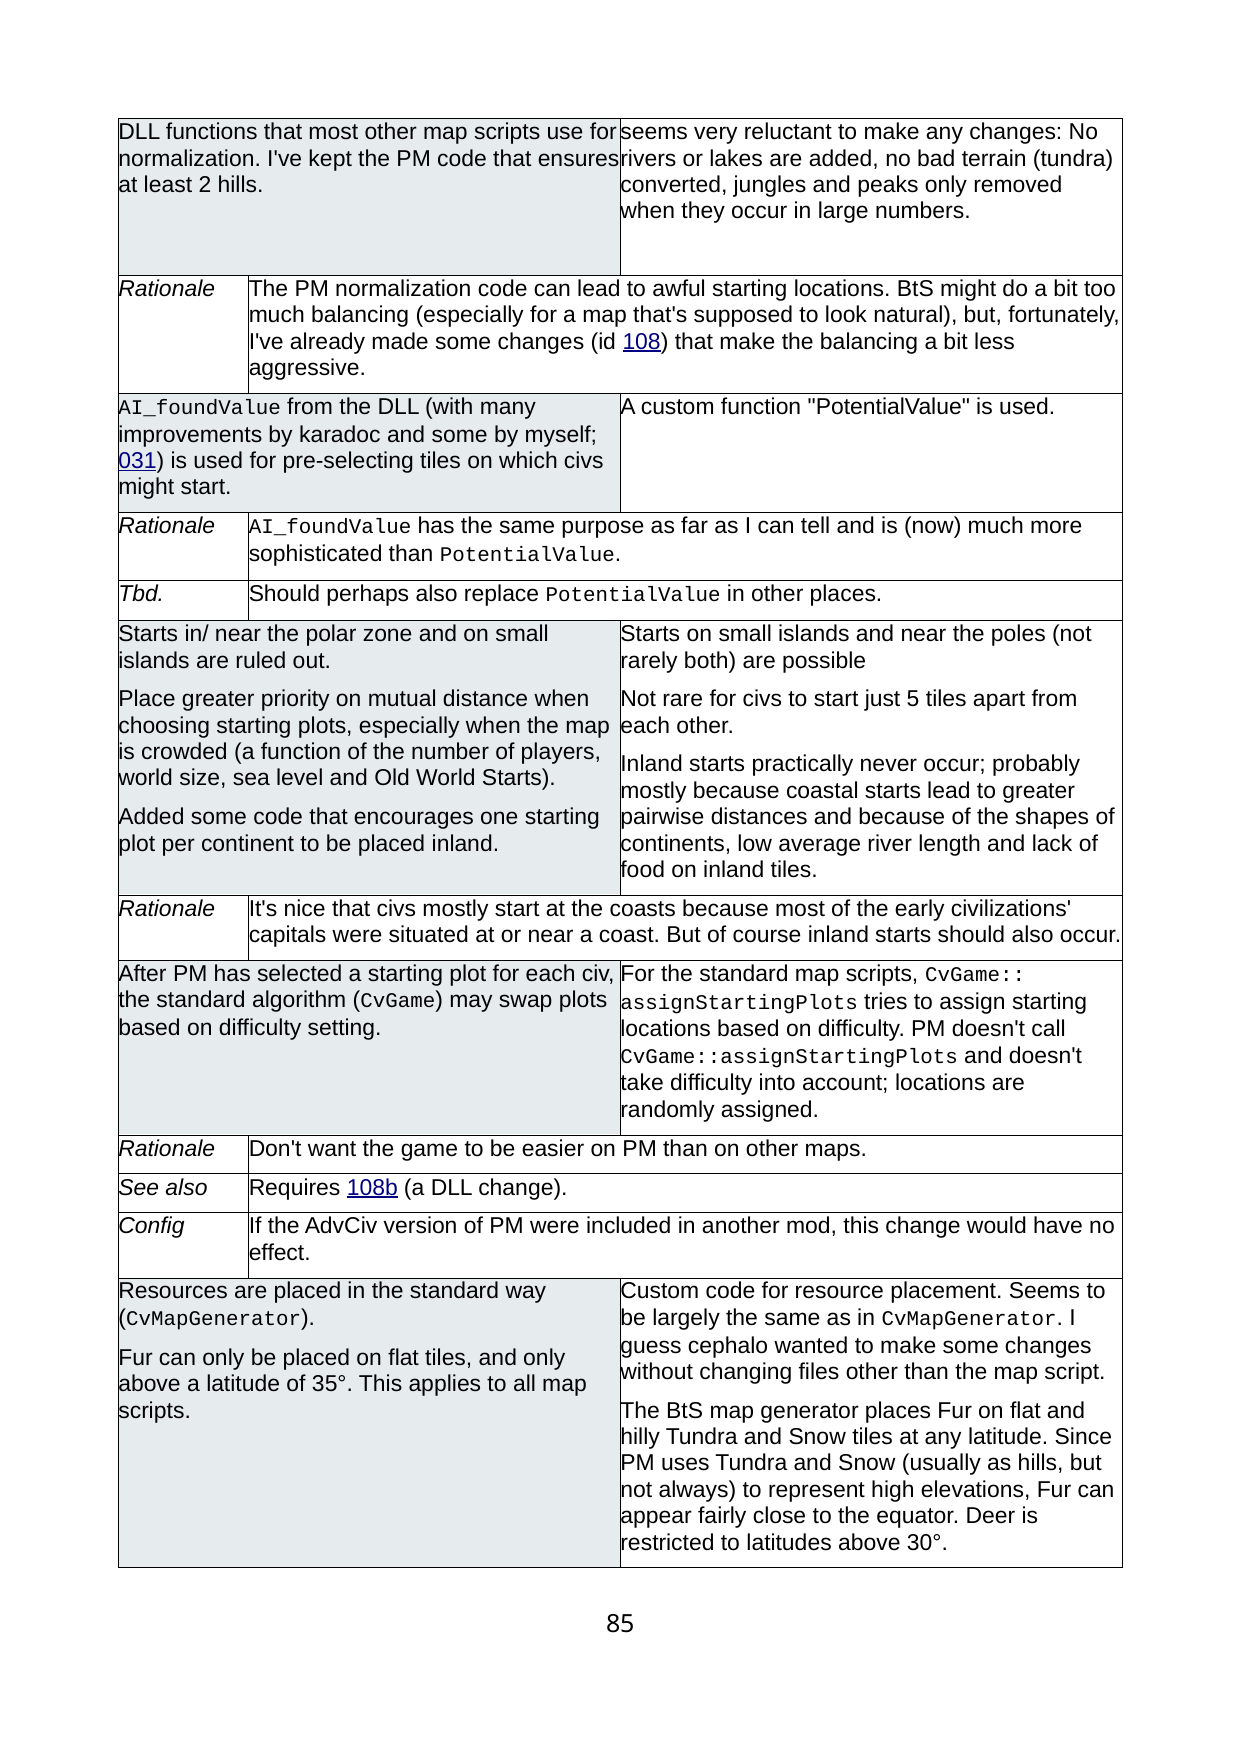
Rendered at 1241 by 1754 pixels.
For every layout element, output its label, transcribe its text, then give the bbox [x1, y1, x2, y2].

table_cell For the standard map scripts, CvGame:: assignStartingPlots tries to assign starting locations based on difficulty. PM doesn't call CvGame::assignStartingPlots and doesn't take difficulty into account; locations are randomly assigned. [621, 961, 1122, 1134]
table_cell DLL functions that most other map scripts use for normalization. I've kept the PM code that ensures at least 2 hills. [119, 119, 620, 275]
table_cell Rationale [119, 513, 248, 580]
table_cell seems very reluctant to make any changes: No rivers or lakes are added, no bad terrain (tundra) converted, jungles and peaks only removed when they occur in large numbers. [621, 119, 1122, 275]
table_cell Resources are placed in the standard way (CvMapGenerator). Fur can only be placed on flat tiles, and only above a latitude of 35°. This applies to all map scripts. [119, 1279, 620, 1567]
table_cell Starts on small islands and near the poles (not rarely both) are possible Not rare for civs to start just 5 tiles apart from each other. Inland starts practically never occur; probably mostly because coastal starts lead to greater pairwise distances and because of the shapes of continents, low average river length and lack of food on inland tiles. [621, 621, 1122, 894]
table_cell AI_foundValue has the same purpose as far as I can tell and is (now) much more sophisticated than PotentialValue. [249, 513, 1122, 580]
table_cell Rationale [119, 1136, 248, 1173]
table_cell A custom function "PotentialValue" is used. [621, 394, 1122, 512]
table_cell Tbd. [119, 581, 248, 620]
table_cell It's nice that civs mostly start at the coasts because most of the early civilizations' capitals were situated at or near a coast. But of course inland starts should also occur. [249, 896, 1122, 960]
table_cell Rationale [119, 276, 248, 393]
table_cell AI_foundValue from the DLL (with many improvements by karadoc and some by myself; 031) is used for pre-selecting tiles on which civs might start. [119, 394, 620, 512]
table_cell Don't want the game to be easier on PM than on other maps. [249, 1136, 1122, 1173]
table_cell After PM has selected a starting plot for each civ, the standard algorithm (CvGame) may swap plots based on difficulty setting. [119, 961, 620, 1134]
table_cell Custom code for resource placement. Seems to be largely the same as in CvMapGenerator. I guess cephalo wanted to make some changes without changing files other than the map script. The BtS map generator places Fur on flat and hilly Tundra and Snow tiles at any latitude. Since PM uses Tundra and Snow (usually as hills, but not always) to represent high elevations, Fur can appear fairly close to the equator. Deer is restricted to latitudes above 30°. [621, 1279, 1122, 1567]
table_cell Config [119, 1213, 248, 1277]
table_cell If the AdvCiv version of PM were included in another mod, this change would have no effect. [249, 1213, 1122, 1277]
table_cell Requires 108b (a DLL change). [249, 1174, 1122, 1212]
table_cell Starts in/ near the polar zone and on small islands are ruled out. Place greater priority on mutual distance when choosing starting plots, especially when the map is crowded (a function of the number of players, world size, sea level and Old World Starts). Added some code that encourages one starting plot per continent to be placed inland. [119, 621, 620, 894]
table_cell The PM normalization code can lead to awful starting locations. BtS might do a bit too much balancing (especially for a map that's supposed to look natural), but, fortunately, I've already made some changes (id 108) that make the balancing a bit less aggressive. [249, 276, 1122, 393]
table_cell See also [119, 1174, 248, 1212]
table_cell Rationale [119, 896, 248, 960]
table_cell Should perhaps also replace PotentialValue in other places. [249, 581, 1122, 620]
